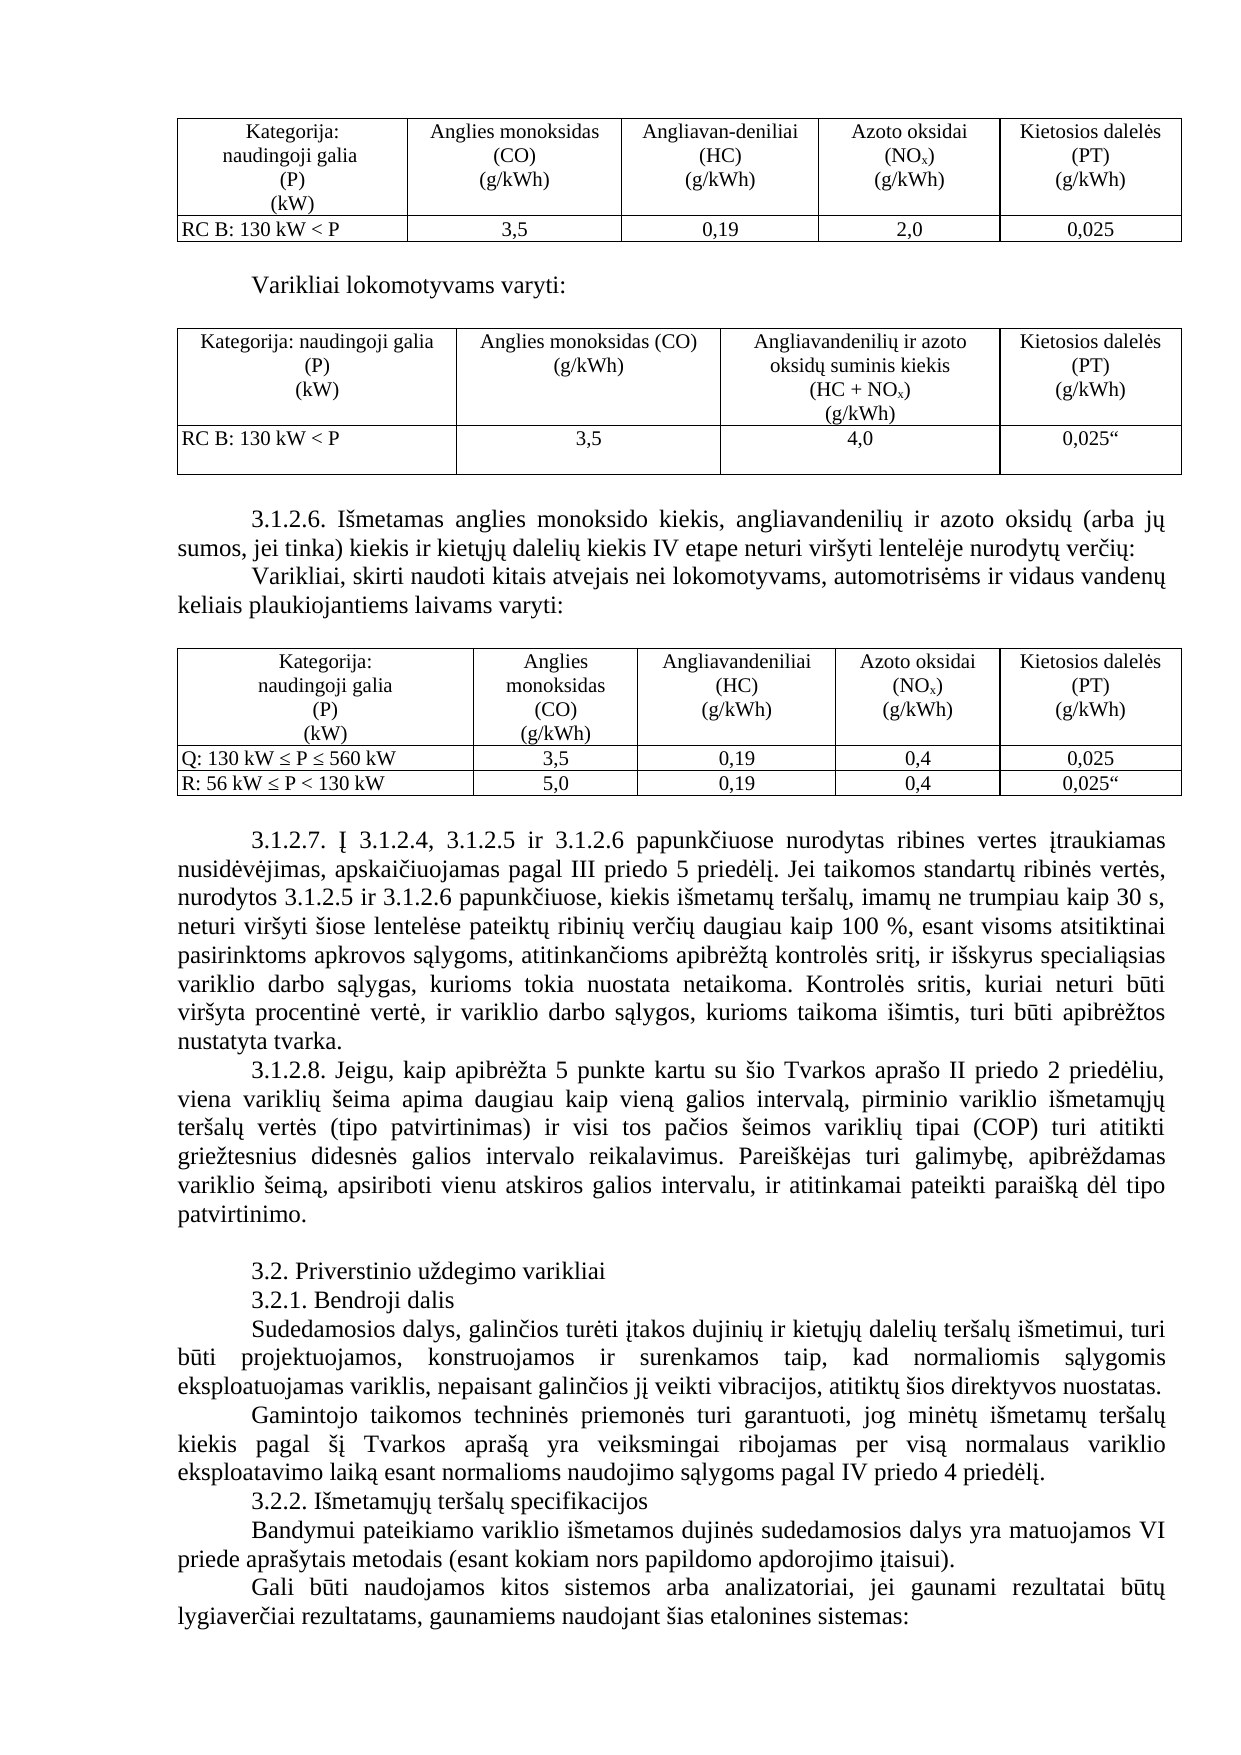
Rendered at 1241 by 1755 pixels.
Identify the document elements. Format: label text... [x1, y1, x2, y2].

table_header Anglies monoksidas (CO) (g/kWh) [408, 119, 621, 215]
table_header Anglies monoksidas (CO) (g/kWh) [457, 329, 720, 425]
table_header Kategorija: naudingoji galia (P) (kW) [178, 329, 456, 425]
table_header Anglies monoksidas (CO) (g/kWh) [474, 649, 637, 745]
text Gali būti naudojamos kitos sistemos arba analizatoriai, jei gaunami rezultatai būtų lygiaverčiai rezultatams, gaunamiems naudojant šias etalonines sistemas: [177, 1572, 1166, 1630]
table_header Azoto oksidai (NOx) (g/kWh) [836, 649, 999, 745]
table_cell 3,5 [457, 426, 720, 474]
table_cell 5,0 [474, 771, 637, 795]
table_header Azoto oksidai (NOx) (g/kWh) [819, 119, 999, 215]
table_cell 4,0 [721, 426, 999, 474]
text 3.1.2.8. Jeigu, kaip apibrėžta 5 punkte kartu su šio Tvarkos aprašo II priedo 2 priedėliu, viena variklių šeima apima daugiau kaip vieną galios intervalą, pirminio variklio išmetamųjų teršalų vertės (tipo patvirtinimas) ir visi tos pačios šeimos variklių tipai (COP) turi atitikti griežtesnius didesnės galios intervalo reikalavimus. Pareiškėjas turi galimybę, apibrėždamas variklio šeimą, apsiriboti vienu atskiros galios intervalu, ir atitinkamai pateikti paraišką dėl tipo patvirtinimo. [177, 1055, 1166, 1227]
text 3.1.2.7. Į 3.1.2.4, 3.1.2.5 ir 3.1.2.6 papunkčiuose nurodytas ribines vertes įtraukiamas nusidėvėjimas, apskaičiuojamas pagal III priedo 5 priedėlį. Jei taikomos standartų ribinės vertės, nurodytos 3.1.2.5 ir 3.1.2.6 papunkčiuose, kiekis išmetamų teršalų, imamų ne trumpiau kaip 30 s, neturi viršyti šiose lentelėse pateiktų ribinių verčių daugiau kaip 100 %, esant visoms atsitiktinai pasirinktoms apkrovos sąlygoms, atitinkančioms apibrėžtą kontrolės sritį, ir išskyrus specialiąsias variklio darbo sąlygas, kurioms tokia nuostata netaikoma. Kontrolės sritis, kuriai neturi būti viršyta procentinė vertė, ir variklio darbo sąlygos, kurioms taikoma išimtis, turi būti apibrėžtos nustatyta tvarka. [177, 825, 1166, 1055]
table_cell 3,5 [408, 216, 621, 241]
table_cell 0,025“ [1001, 771, 1181, 795]
table_cell 0,025“ [1001, 426, 1181, 474]
table_header Angliavan-deniliai (HC) (g/kWh) [622, 119, 818, 215]
table_header Kategorija: naudingoji galia (P) (kW) [178, 119, 407, 215]
table_cell 0,025 [1001, 746, 1181, 770]
table_header Angliavandenilių ir azoto oksidų suminis kiekis (HC + NOx) (g/kWh) [721, 329, 999, 425]
table_header Kietosios dalelės (PT) (g/kWh) [1001, 119, 1181, 215]
table_cell RC B: 130 kW < P [178, 426, 456, 474]
text Bandymui pateikiamo variklio išmetamos dujinės sudedamosios dalys yra matuojamos VI priede aprašytais metodais (esant kokiam nors papildomo apdorojimo įtaisui). [177, 1515, 1166, 1572]
text Varikliai, skirti naudoti kitais atvejais nei lokomotyvams, automotrisėms ir vidaus vandenų keliais plaukiojantiems laivams varyti: [177, 561, 1166, 619]
table_cell 0,4 [836, 771, 999, 795]
text 3.1.2.6. Išmetamas anglies monoksido kiekis, angliavandenilių ir azoto oksidų (arba jų sumos, jei tinka) kiekis ir kietųjų dalelių kiekis IV etape neturi viršyti lentelėje nurodytų verčių: [177, 504, 1166, 561]
text Varikliai lokomotyvams varyti: [177, 270, 1166, 299]
table_cell 2,0 [819, 216, 999, 241]
table_header Kietosios dalelės (PT) (g/kWh) [1001, 649, 1181, 745]
table_cell 3,5 [474, 746, 637, 770]
table_cell Q: 130 kW ≤ P ≤ 560 kW [178, 746, 473, 770]
text 3.2.2. Išmetamųjų teršalų specifikacijos [177, 1486, 1166, 1515]
table_cell R: 56 kW ≤ P < 130 kW [178, 771, 473, 795]
table_cell 0,025 [1001, 216, 1181, 241]
table_header Kategorija: naudingoji galia (P) (kW) [178, 649, 473, 745]
table_header Kietosios dalelės (PT) (g/kWh) [1001, 329, 1181, 425]
table_cell 0,4 [836, 746, 999, 770]
table_cell 0,19 [638, 746, 835, 770]
table_cell 0,19 [638, 771, 835, 795]
table_header Angliavandeniliai (HC) (g/kWh) [638, 649, 835, 745]
text Sudedamosios dalys, galinčios turėti įtakos dujinių ir kietųjų dalelių teršalų išmetimui, turi būti projektuojamos, konstruojamos ir surenkamos taip, kad normaliomis sąlygomis eksploatuojamas variklis, nepaisant galinčios jį veikti vibracijos, atitiktų šios direktyvos nuostatas. [177, 1314, 1166, 1400]
text Gamintojo taikomos techninės priemonės turi garantuoti, jog minėtų išmetamų teršalų kiekis pagal šį Tvarkos aprašą yra veiksmingai ribojamas per visą normalaus variklio eksploatavimo laiką esant normalioms naudojimo sąlygoms pagal IV priedo 4 priedėlį. [177, 1400, 1166, 1486]
text 3.2.1. Bendroji dalis [177, 1285, 1166, 1314]
table_cell RC B: 130 kW < P [178, 216, 407, 241]
table_cell 0,19 [622, 216, 818, 241]
text 3.2. Priverstinio uždegimo varikliai [177, 1256, 1166, 1285]
